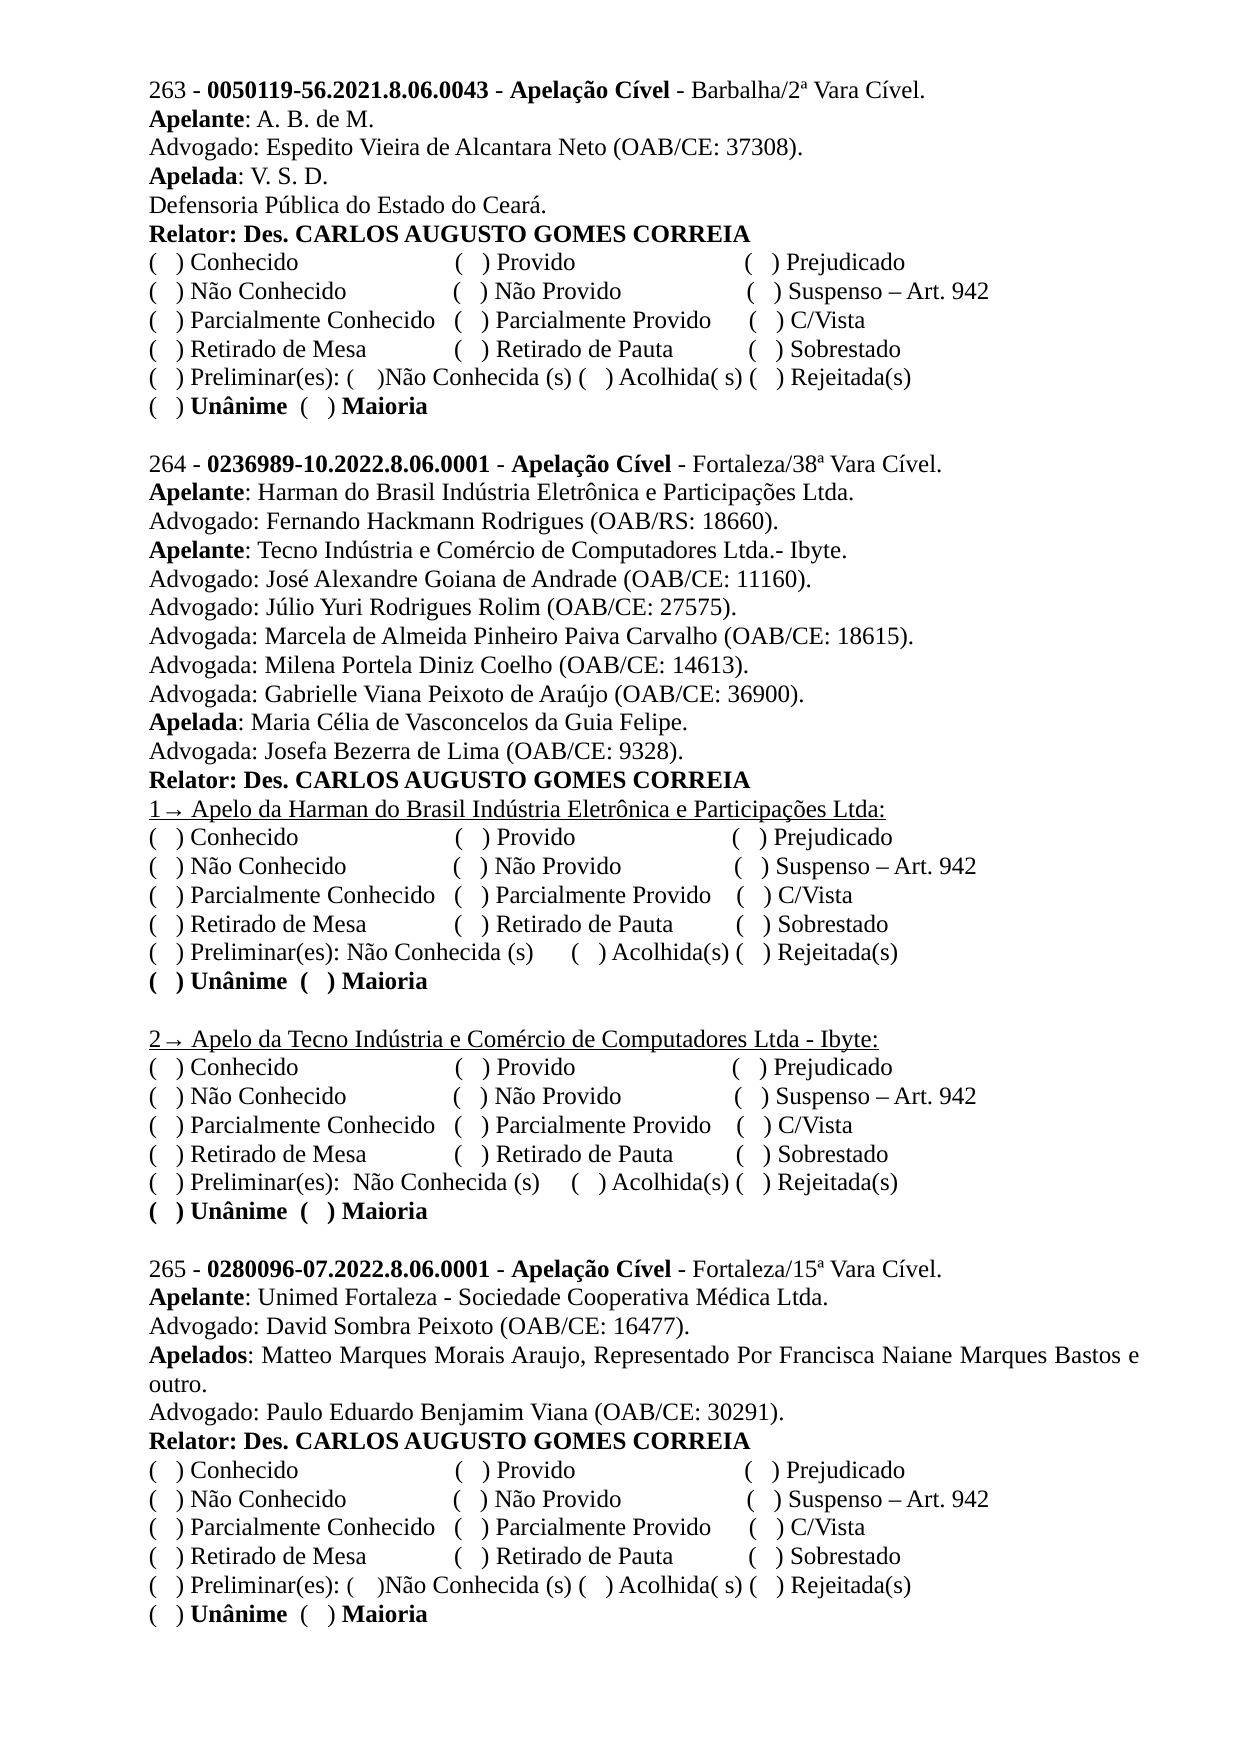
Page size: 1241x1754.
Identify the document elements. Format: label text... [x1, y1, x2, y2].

text ( ) Não Conhecido ( ) Não Provido ( ) Suspenso – Art. 942 [148, 276, 1158, 305]
text ( ) Conhecido ( ) Provido ( ) Prejudicado [148, 1052, 1141, 1081]
text ( ) Preliminar(es): ( )Não Conhecida (s) ( ) Acolhida( s) ( ) Rejeitada(s) [148, 362, 1158, 391]
text ( ) Conhecido ( ) Provido ( ) Prejudicado [148, 247, 1141, 276]
text ( ) Parcialmente Conhecido ( ) Parcialmente Provido ( ) C/Vista [148, 305, 1158, 334]
text Advogada: Gabrielle Viana Peixoto de Araújo (OAB/CE: 36900). [148, 679, 1141, 707]
text ( ) Unânime ( ) Maioria [148, 391, 1158, 420]
text ( ) Não Conhecido ( ) Não Provido ( ) Suspenso – Art. 942 [148, 1081, 1158, 1110]
text Apelante: Unimed Fortaleza - Sociedade Cooperativa Médica Ltda. [148, 1282, 1141, 1311]
text Apelante: Harman do Brasil Indústria Eletrônica e Participações Ltda. [148, 477, 1141, 506]
text Relator: Des. CARLOS AUGUSTO GOMES CORREIA [148, 765, 1141, 794]
text Advogado: José Alexandre Goiana de Andrade (OAB/CE: 11160). [148, 564, 1141, 592]
text ( ) Unânime ( ) Maioria [148, 1196, 1158, 1225]
text ( ) Parcialmente Conhecido ( ) Parcialmente Provido ( ) C/Vista [148, 880, 1158, 909]
text Advogado: Espedito Vieira de Alcantara Neto (OAB/CE: 37308). [148, 132, 1141, 161]
text ( ) Parcialmente Conhecido ( ) Parcialmente Provido ( ) C/Vista [148, 1512, 1158, 1541]
text ( ) Não Conhecido ( ) Não Provido ( ) Suspenso – Art. 942 [148, 1484, 1158, 1512]
text ( ) Unânime ( ) Maioria [148, 966, 1158, 995]
text Advogada: Milena Portela Diniz Coelho (OAB/CE: 14613). [148, 650, 1141, 679]
text 2→ Apelo da Tecno Indústria e Comércio de Computadores Ltda - Ibyte: [148, 1024, 1141, 1052]
text ( ) Retirado de Mesa ( ) Retirado de Pauta ( ) Sobrestado [148, 1541, 1158, 1570]
text Advogado: Paulo Eduardo Benjamim Viana (OAB/CE: 30291). [148, 1397, 1141, 1426]
text Apelante: Tecno Indústria e Comércio de Computadores Ltda.- Ibyte. [148, 535, 1141, 564]
text ( ) Conhecido ( ) Provido ( ) Prejudicado [148, 822, 1141, 851]
text 265 - 0280096-07.2022.8.06.0001 - Apelação Cível - Fortaleza/15ª Vara Cível. [148, 1254, 1141, 1282]
text ( ) Retirado de Mesa ( ) Retirado de Pauta ( ) Sobrestado [148, 334, 1158, 362]
text Apelante: A. B. de M. [148, 104, 1141, 132]
text ( ) Retirado de Mesa ( ) Retirado de Pauta ( ) Sobrestado [148, 1139, 1158, 1167]
text Advogada: Josefa Bezerra de Lima (OAB/CE: 9328). [148, 736, 1141, 765]
text ( ) Retirado de Mesa ( ) Retirado de Pauta ( ) Sobrestado [148, 909, 1158, 937]
text Advogado: Júlio Yuri Rodrigues Rolim (OAB/CE: 27575). [148, 592, 1141, 621]
text ( ) Preliminar(es): Não Conhecida (s) ( ) Acolhida(s) ( ) Rejeitada(s) [148, 1167, 1158, 1196]
text 264 - 0236989-10.2022.8.06.0001 - Apelação Cível - Fortaleza/38ª Vara Cível. [148, 449, 1141, 477]
text Apelados: Matteo Marques Morais Araujo, Representado Por Francisca Naiane Marques Bastos e outro. [148, 1340, 1141, 1397]
text Advogado: David Sombra Peixoto (OAB/CE: 16477). [148, 1311, 1141, 1340]
text ( ) Não Conhecido ( ) Não Provido ( ) Suspenso – Art. 942 [148, 851, 1158, 880]
text ( ) Unânime ( ) Maioria [148, 1599, 1158, 1627]
text Apelada: Maria Célia de Vasconcelos da Guia Felipe. [148, 707, 1141, 736]
text 263 - 0050119-56.2021.8.06.0043 - Apelação Cível - Barbalha/2ª Vara Cível. [148, 75, 1141, 104]
text ( ) Preliminar(es): Não Conhecida (s) ( ) Acolhida(s) ( ) Rejeitada(s) [148, 937, 1158, 966]
text Defensoria Pública do Estado do Ceará. [148, 190, 1141, 219]
text Advogada: Marcela de Almeida Pinheiro Paiva Carvalho (OAB/CE: 18615). [148, 621, 1141, 650]
text Relator: Des. CARLOS AUGUSTO GOMES CORREIA [148, 1426, 1141, 1455]
text 1→ Apelo da Harman do Brasil Indústria Eletrônica e Participações Ltda: [148, 794, 1141, 822]
text ( ) Conhecido ( ) Provido ( ) Prejudicado [148, 1455, 1141, 1484]
text Relator: Des. CARLOS AUGUSTO GOMES CORREIA [148, 219, 1141, 247]
text ( ) Preliminar(es): ( )Não Conhecida (s) ( ) Acolhida( s) ( ) Rejeitada(s) [148, 1570, 1158, 1599]
text Advogado: Fernando Hackmann Rodrigues (OAB/RS: 18660). [148, 506, 1141, 535]
text ( ) Parcialmente Conhecido ( ) Parcialmente Provido ( ) C/Vista [148, 1110, 1158, 1139]
text Apelada: V. S. D. [148, 161, 1141, 190]
